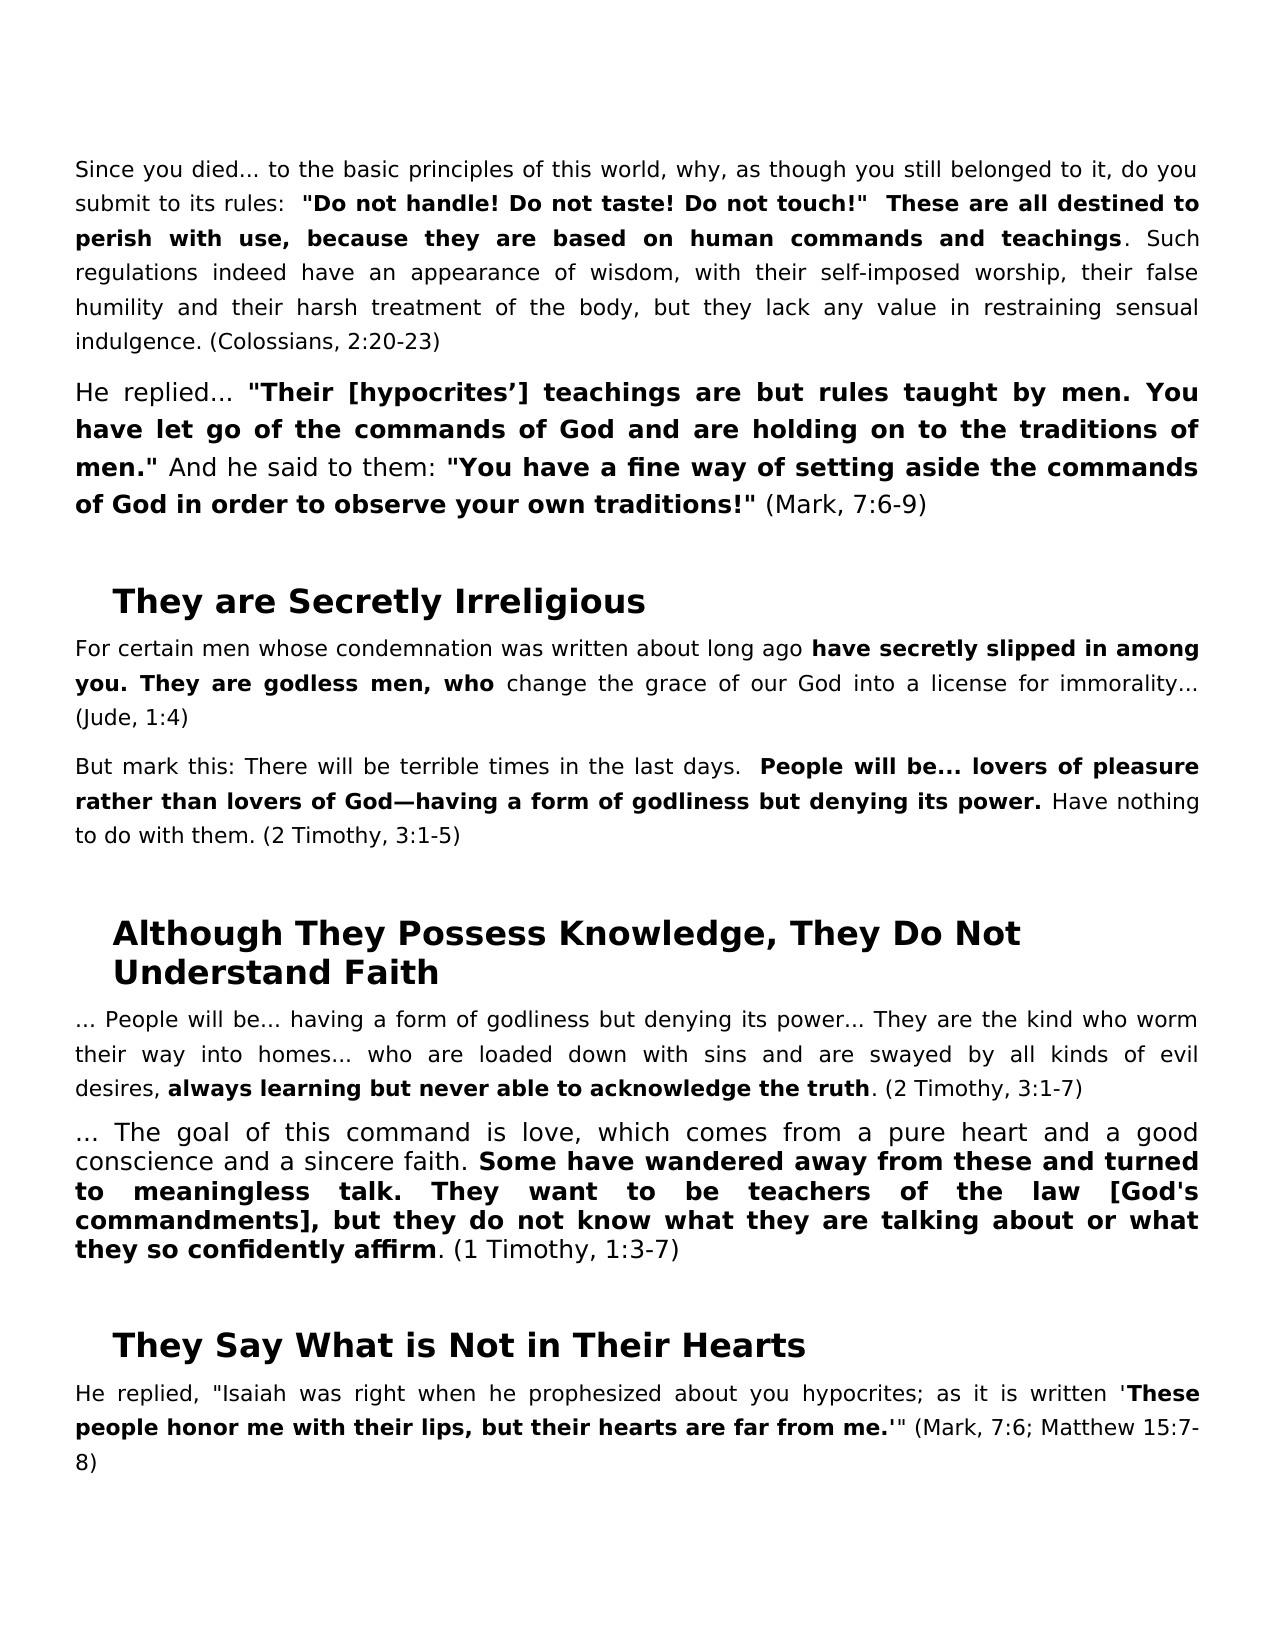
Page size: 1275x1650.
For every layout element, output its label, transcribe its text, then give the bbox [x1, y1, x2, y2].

text Since you died... to the basic principles of this world, why, as though you still belonged to it, do you submit to its rules: "Do not handle! Do not taste! Do not touch!" These are all destined to perish with use, because they are based on human commands and teachings. Such regulations indeed have an appearance of wisdom, with their self-imposed worship, their false humility and their harsh treatment of the body, but they lack any value in restraining sensual indulgence. (Colossians, 2:20-23) [75, 150, 1200, 356]
text But mark this: There will be terrible times in the last days. People will be... lovers of pleasure rather than lovers of God—having a form of godliness but denying its power. Have nothing to do with them. (2 Timothy, 3:1-5) [75, 747, 1200, 850]
subtitle They are Secretly Irreligious [112, 582, 1200, 621]
text He replied... "Their [hypocrites’] teachings are but rules taught by men. You have let go of the commands of God and are holding on to the traditions of men." And he said to them: "You have a fine way of setting aside the commands of God in order to observe your own traditions!" (Mark, 7:6-9) [75, 371, 1200, 521]
text For certain men whose condemnation was written about long ago have secretly slipped in among you. They are godless men, who change the grace of our God into a license for immorality... (Jude, 1:4) [75, 629, 1200, 732]
text ... The goal of this command is love, which comes from a pure heart and a good conscience and a sincere faith. Some have wandered away from these and turned to meaningless talk. They want to be teachers of the law [God's commandments], but they do not know what they are talking about or what they so confidently affirm. (1 Timothy, 1:3-7) [75, 1118, 1200, 1264]
subtitle They Say What is Not in Their Hearts [112, 1327, 1200, 1366]
text ... People will be... having a form of godliness but denying its power... They are the kind who worm their way into homes... who are loaded down with sins and are swayed by all kinds of evil desires, always learning but never able to acknowledge the truth. (2 Timothy, 3:1-7) [75, 1000, 1200, 1103]
subtitle Although They Possess Knowledge, They Do Not Understand Faith [112, 914, 1200, 992]
text He replied, "Isaiah was right when he prophesized about you hypocrites; as it is written 'These people honor me with their lips, but their hearts are far from me.'" (Mark, 7:6; Matthew 15:7-8) [75, 1374, 1200, 1477]
